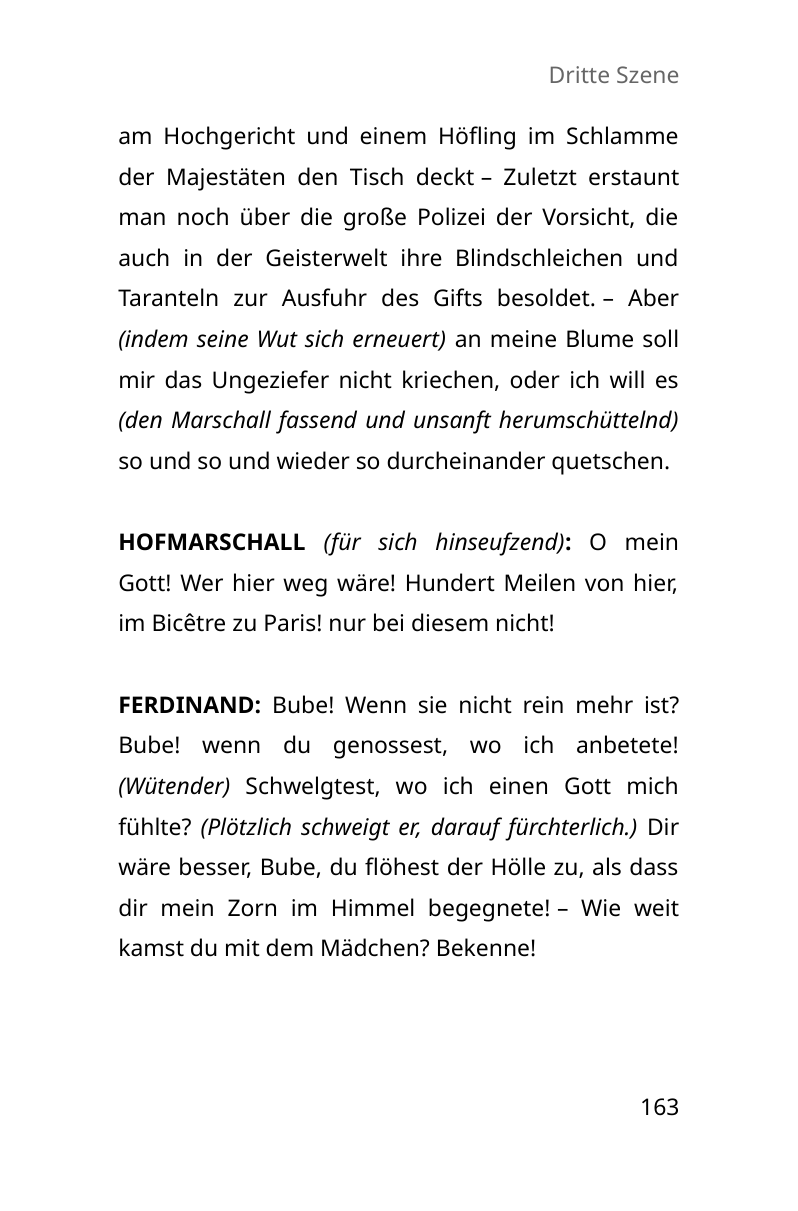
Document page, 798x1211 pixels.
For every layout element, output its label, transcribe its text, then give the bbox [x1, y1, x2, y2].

text am Hochgericht und einem Höfling im Schlamme der Majestäten den Tisch deckt – Zuletzt erstaunt man noch über die große Polizei der Vorsicht, die auch in der Geisterwelt ihre Blindschleichen und Taranteln zur Ausfuhr des Gifts besoldet. – Aber (indem seine Wut sich erneuert) an meine Blume soll mir das Ungeziefer nicht kriechen, oder ich will es (den Marschall fassend und unsanft herumschüttelnd) so und so und wieder so durcheinander quetschen. [118, 120, 679, 476]
text HOFMARSCHALL (für sich hinseufzend): O mein Gott! Wer hier weg wäre! Hundert Meilen von hier, im Bicêtre zu Paris! nur bei diesem nicht! [118, 497, 679, 638]
text FERDINAND: Bube! Wenn sie nicht rein mehr ist? Bube! wenn du genossest, wo ich anbetete! (Wütender) Schwelgtest, wo ich einen Gott mich fühlte? (Plötzlich schweigt er, darauf fürchterlich.) Dir wäre besser, Bube, du flöhest der Hölle zu, als dass dir mein Zorn im Himmel begegnete! – Wie weit kamst du mit dem Mädchen? Bekenne! [118, 660, 679, 963]
